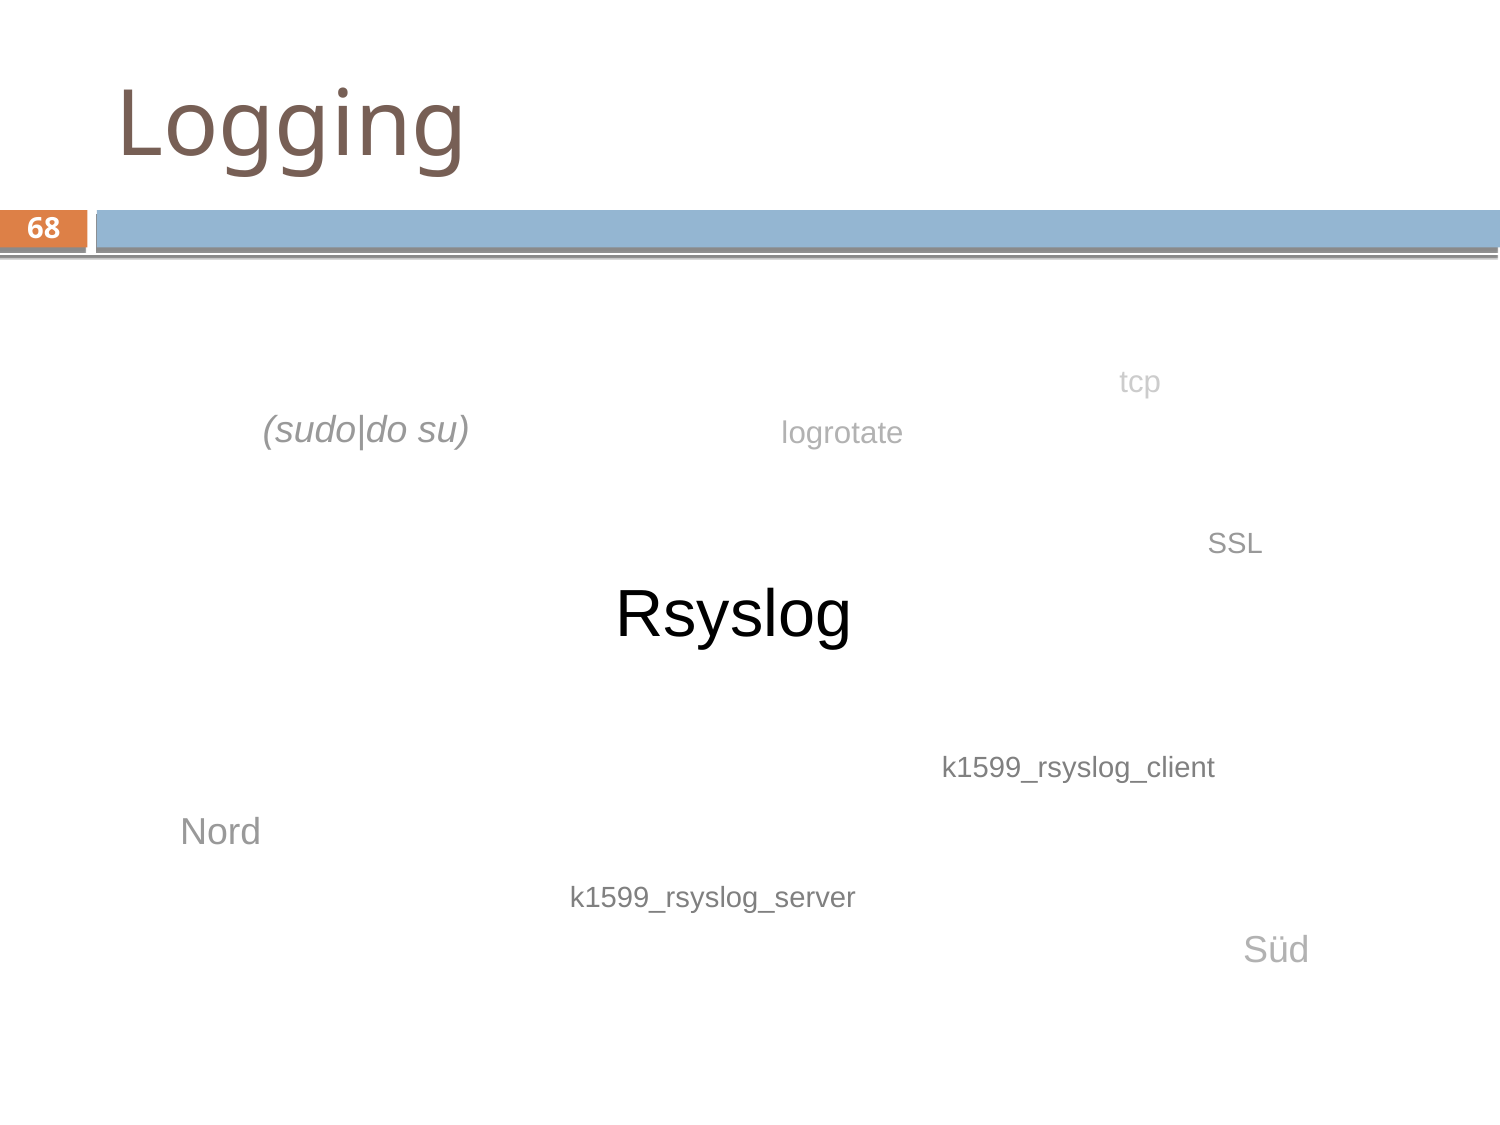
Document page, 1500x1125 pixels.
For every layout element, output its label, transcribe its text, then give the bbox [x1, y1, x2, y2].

title Logging [100, 37, 1438, 200]
text_box (sudo|do su) [212, 401, 485, 459]
subtitle Rsyslog [47, 274, 1385, 1028]
text_box tcp [1104, 356, 1283, 407]
text_box Nord [165, 803, 277, 860]
text_box logrotate [766, 407, 945, 458]
text_box SSL [1192, 519, 1292, 567]
text_box k1599_rsyslog_client [927, 743, 1231, 792]
text_box k1599_rsyslog_server [555, 873, 872, 922]
text_box Süd [1228, 921, 1346, 979]
